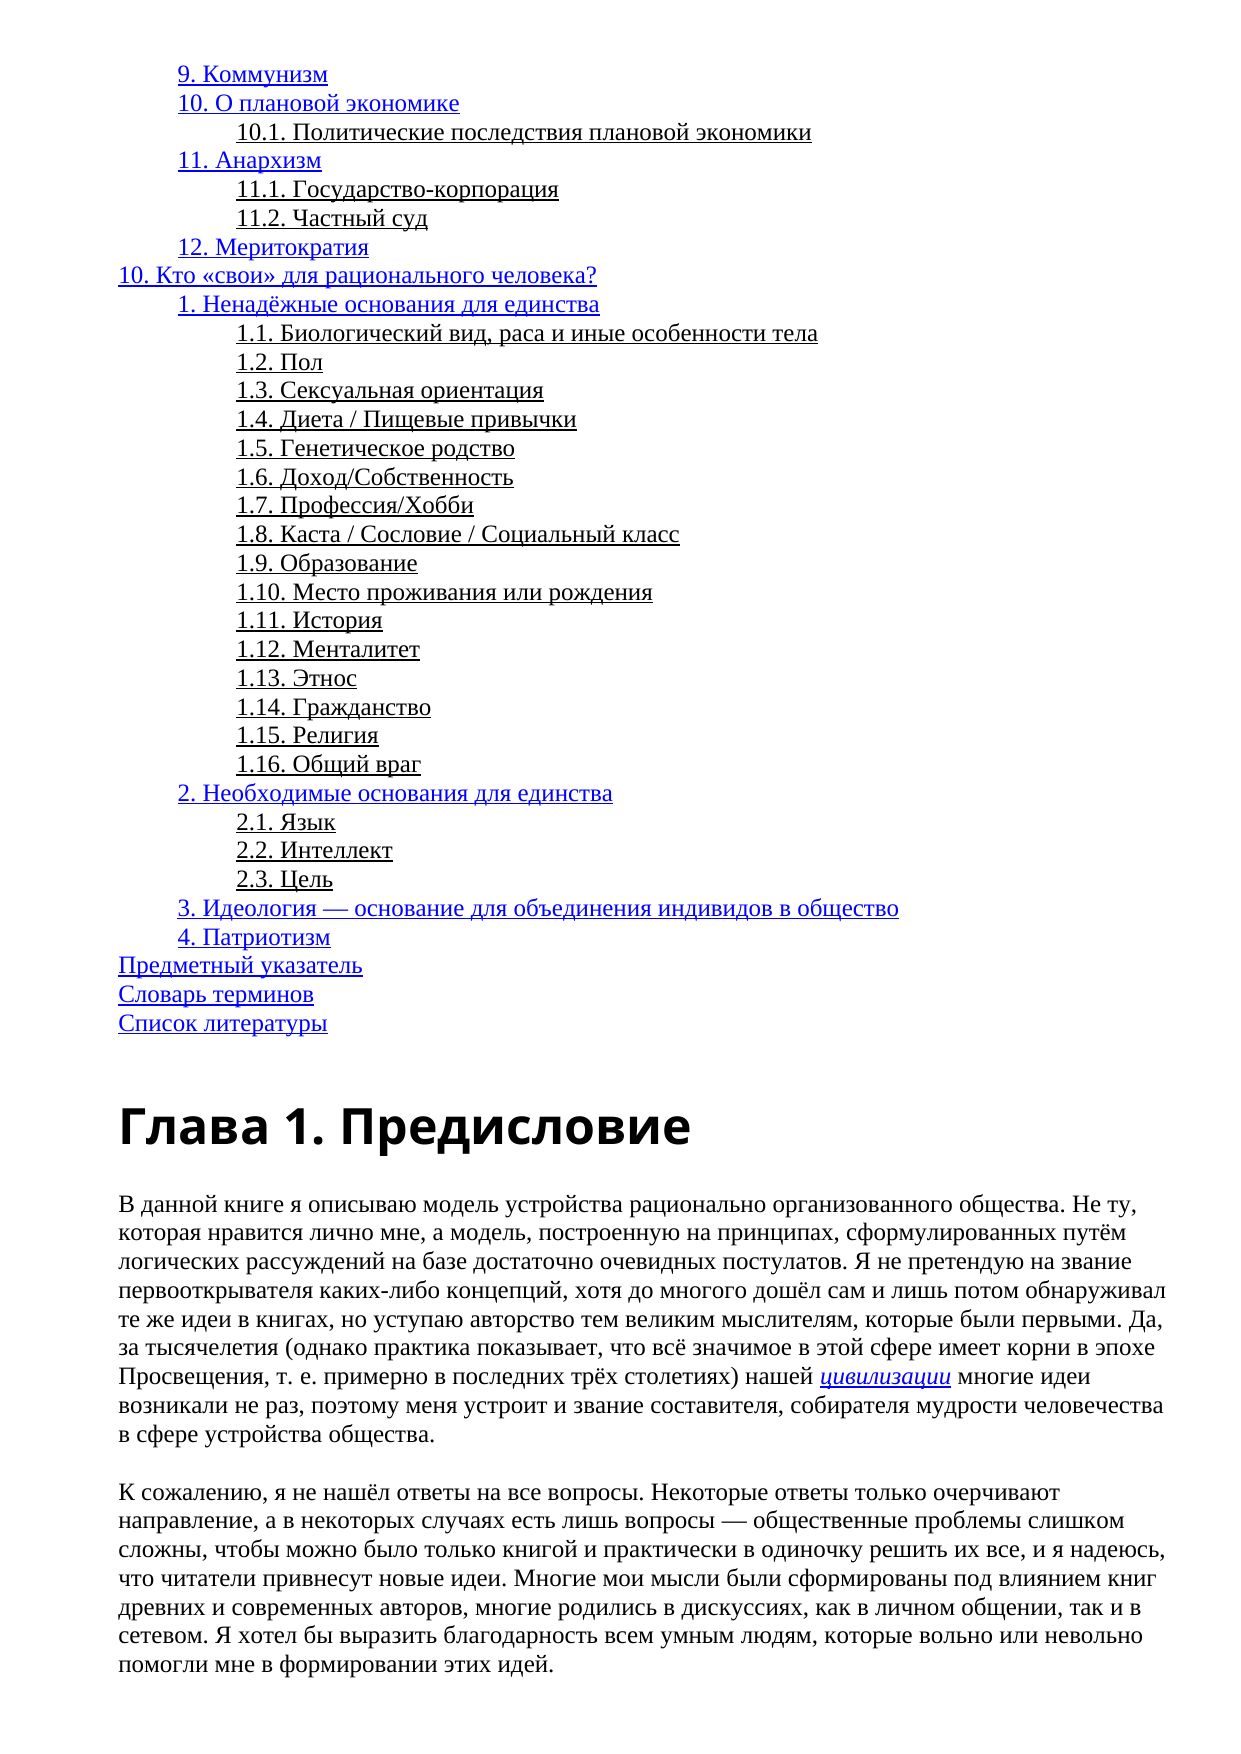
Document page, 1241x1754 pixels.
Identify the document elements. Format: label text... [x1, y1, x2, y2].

subtitle 12. Меритократия [177, 232, 1181, 260]
subtitle 1.6. Доход/Собственность [236, 462, 1181, 490]
subtitle 1.12. Менталитет [236, 634, 1181, 663]
subtitle 11.1. Государство-корпорация [236, 174, 1181, 203]
subtitle 1.9. Образование [236, 548, 1181, 577]
subtitle Словарь терминов [118, 979, 1181, 1008]
subtitle 1.10. Место проживания или рождения [236, 577, 1181, 605]
subtitle 1.14. Гражданство [236, 692, 1181, 720]
subtitle Список литературы [118, 1008, 1181, 1037]
subtitle 1.15. Религия [236, 720, 1181, 749]
subtitle 10. Кто «свои» для рационального человека? [118, 260, 1181, 289]
subtitle 1.13. Этнос [236, 663, 1181, 692]
subtitle 1. Ненадёжные основания для единства [177, 289, 1181, 318]
subtitle 11.2. Частный суд [236, 203, 1181, 232]
text В данной книге я описываю модель устройства рационально организованного общества. Не ту, которая нравится лично мне, а модель, построенную на принципах, сформулированных путём логических рассуждений на базе достаточно очевидных постулатов. Я не претендую на звание первооткрывателя каких-либо концепций, хотя до многого дошёл сам и лишь потом обнаруживал те же идеи в книгах, но уступаю авторство тем великим мыслителям, которые были первыми. Да, за тысячелетия (однако практика показывает, что всё значимое в этой сфере имеет корни в эпохе Просвещения, т. е. примерно в последних трёх столетиях) нашей цивилизации многие идеи возникали не раз, поэтому меня устроит и звание составителя, собирателя мудрости человечества в сфере устройства общества. [118, 1189, 1181, 1447]
subtitle 11. Анархизм [177, 145, 1181, 174]
subtitle 2.2. Интеллект [236, 835, 1181, 864]
subtitle 4. Патриотизм [177, 922, 1181, 950]
subtitle 2. Необходимые основания для единства [177, 778, 1181, 807]
subtitle 10.1. Политические последствия плановой экономики [236, 117, 1181, 145]
subtitle 1.16. Общий враг [236, 749, 1181, 778]
subtitle 3. Идеология — основание для объединения индивидов в общество [177, 893, 1181, 922]
subtitle 1.11. История [236, 605, 1181, 634]
subtitle 1.4. Диета / Пищевые привычки [236, 404, 1181, 433]
subtitle Глава 1. Предисловие [118, 1091, 1181, 1159]
subtitle 10. О плановой экономике [177, 88, 1181, 117]
subtitle 1.5. Генетическое родство [236, 433, 1181, 462]
subtitle 2.3. Цель [236, 864, 1181, 893]
subtitle 1.2. Пол [236, 347, 1181, 375]
subtitle 1.3. Сексуальная ориентация [236, 375, 1181, 404]
subtitle 9. Коммунизм [177, 59, 1181, 88]
subtitle 1.7. Профессия/Хобби [236, 490, 1181, 519]
text К сожалению, я не нашёл ответы на все вопросы. Некоторые ответы только очерчивают направление, а в некоторых случаях есть лишь вопросы — общественные проблемы слишком сложны, чтобы можно было только книгой и практически в одиночку решить их все, и я надеюсь, что читатели привнесут новые идеи. Многие мои мысли были сформированы под влиянием книг древних и современных авторов, многие родились в дискуссиях, как в личном общении, так и в сетевом. Я хотел бы выразить благодарность всем умным людям, которые вольно или невольно помогли мне в формировании этих идей. [118, 1477, 1181, 1678]
subtitle Предметный указатель [118, 950, 1181, 979]
subtitle 1.1. Биологический вид, раса и иные особенности тела [236, 318, 1181, 347]
subtitle 2.1. Язык [236, 807, 1181, 835]
subtitle 1.8. Каста / Сословие / Социальный класс [236, 519, 1181, 548]
